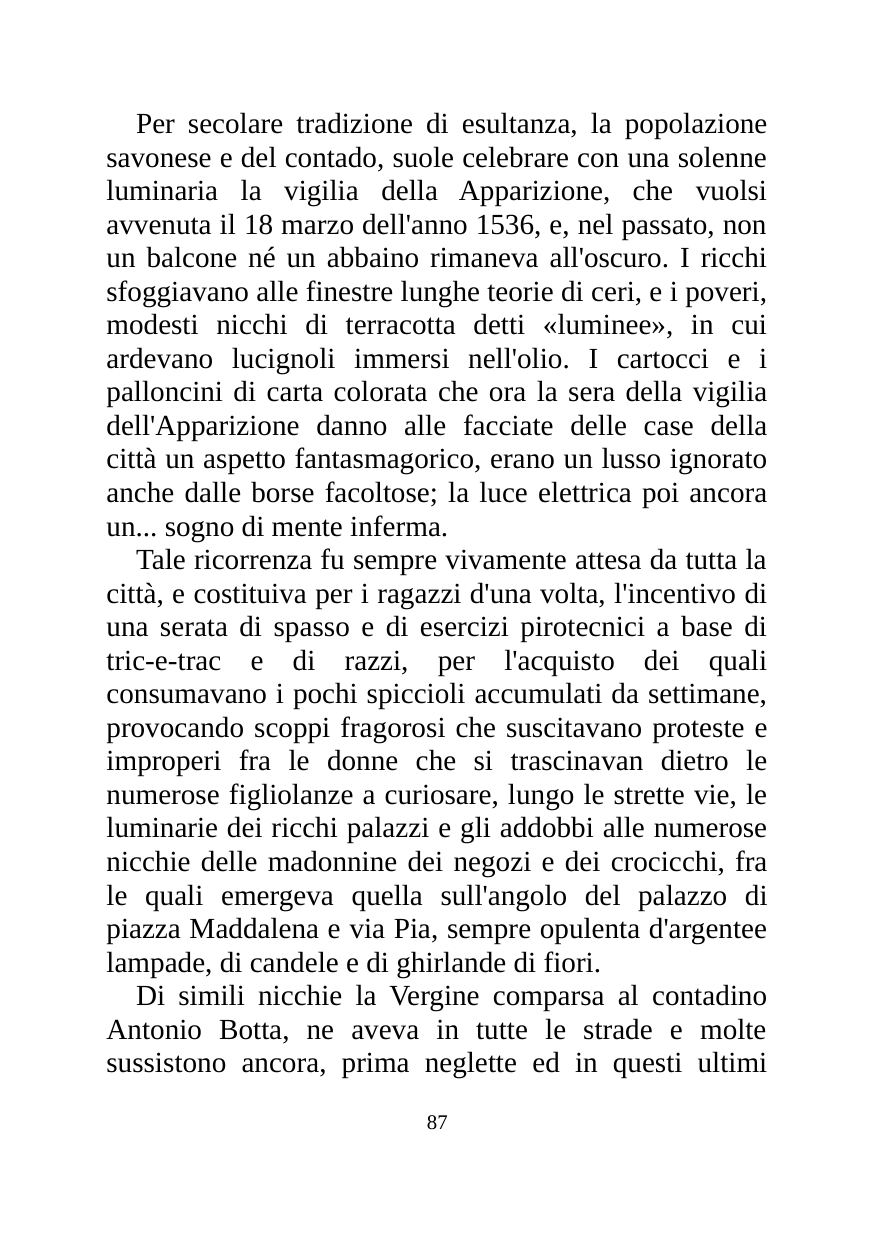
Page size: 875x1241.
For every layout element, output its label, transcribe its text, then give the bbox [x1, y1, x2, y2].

text Di simili nicchie la Vergine comparsa al contadino Antonio Botta, ne aveva in tutte le strade e molte sussistono ancora, prima neglette ed in questi ultimi [106, 978, 768, 1079]
text Tale ricorrenza fu sempre vivamente attesa da tutta la città, e costituiva per i ragazzi d'una volta, l'incentivo di una serata di spasso e di esercizi pirotecnici a base di tric-e-trac e di razzi, per l'acquisto dei quali consumavano i pochi spiccioli accumulati da settimane, provocando scoppi fragorosi che suscitavano proteste e improperi fra le donne che si trascinavan dietro le numerose figliolanze a curiosare, lungo le strette vie, le luminarie dei ricchi palazzi e gli addobbi alle numerose nicchie delle madonnine dei negozi e dei crocicchi, fra le quali emergeva quella sull'angolo del palazzo di piazza Maddalena e via Pia, sempre opulenta d'argentee lampade, di candele e di ghirlande di fiori. [106, 542, 768, 978]
text Per secolare tradizione di esultanza, la popolazione savonese e del contado, suole celebrare con una solenne luminaria la vigilia della Apparizione, che vuolsi avvenuta il 18 marzo dell'anno 1536, e, nel passato, non un balcone né un abbaino rimaneva all'oscuro. I ricchi sfoggiavano alle finestre lunghe teorie di ceri, e i poveri, modesti nicchi di terracotta detti «luminee», in cui ardevano lucignoli immersi nell'olio. I cartocci e i palloncini di carta colorata che ora la sera della vigilia dell'Apparizione danno alle facciate delle case della città un aspetto fantasmagorico, erano un lusso ignorato anche dalle borse facoltose; la luce elettrica poi ancora un... sogno di mente inferma. [106, 106, 768, 542]
